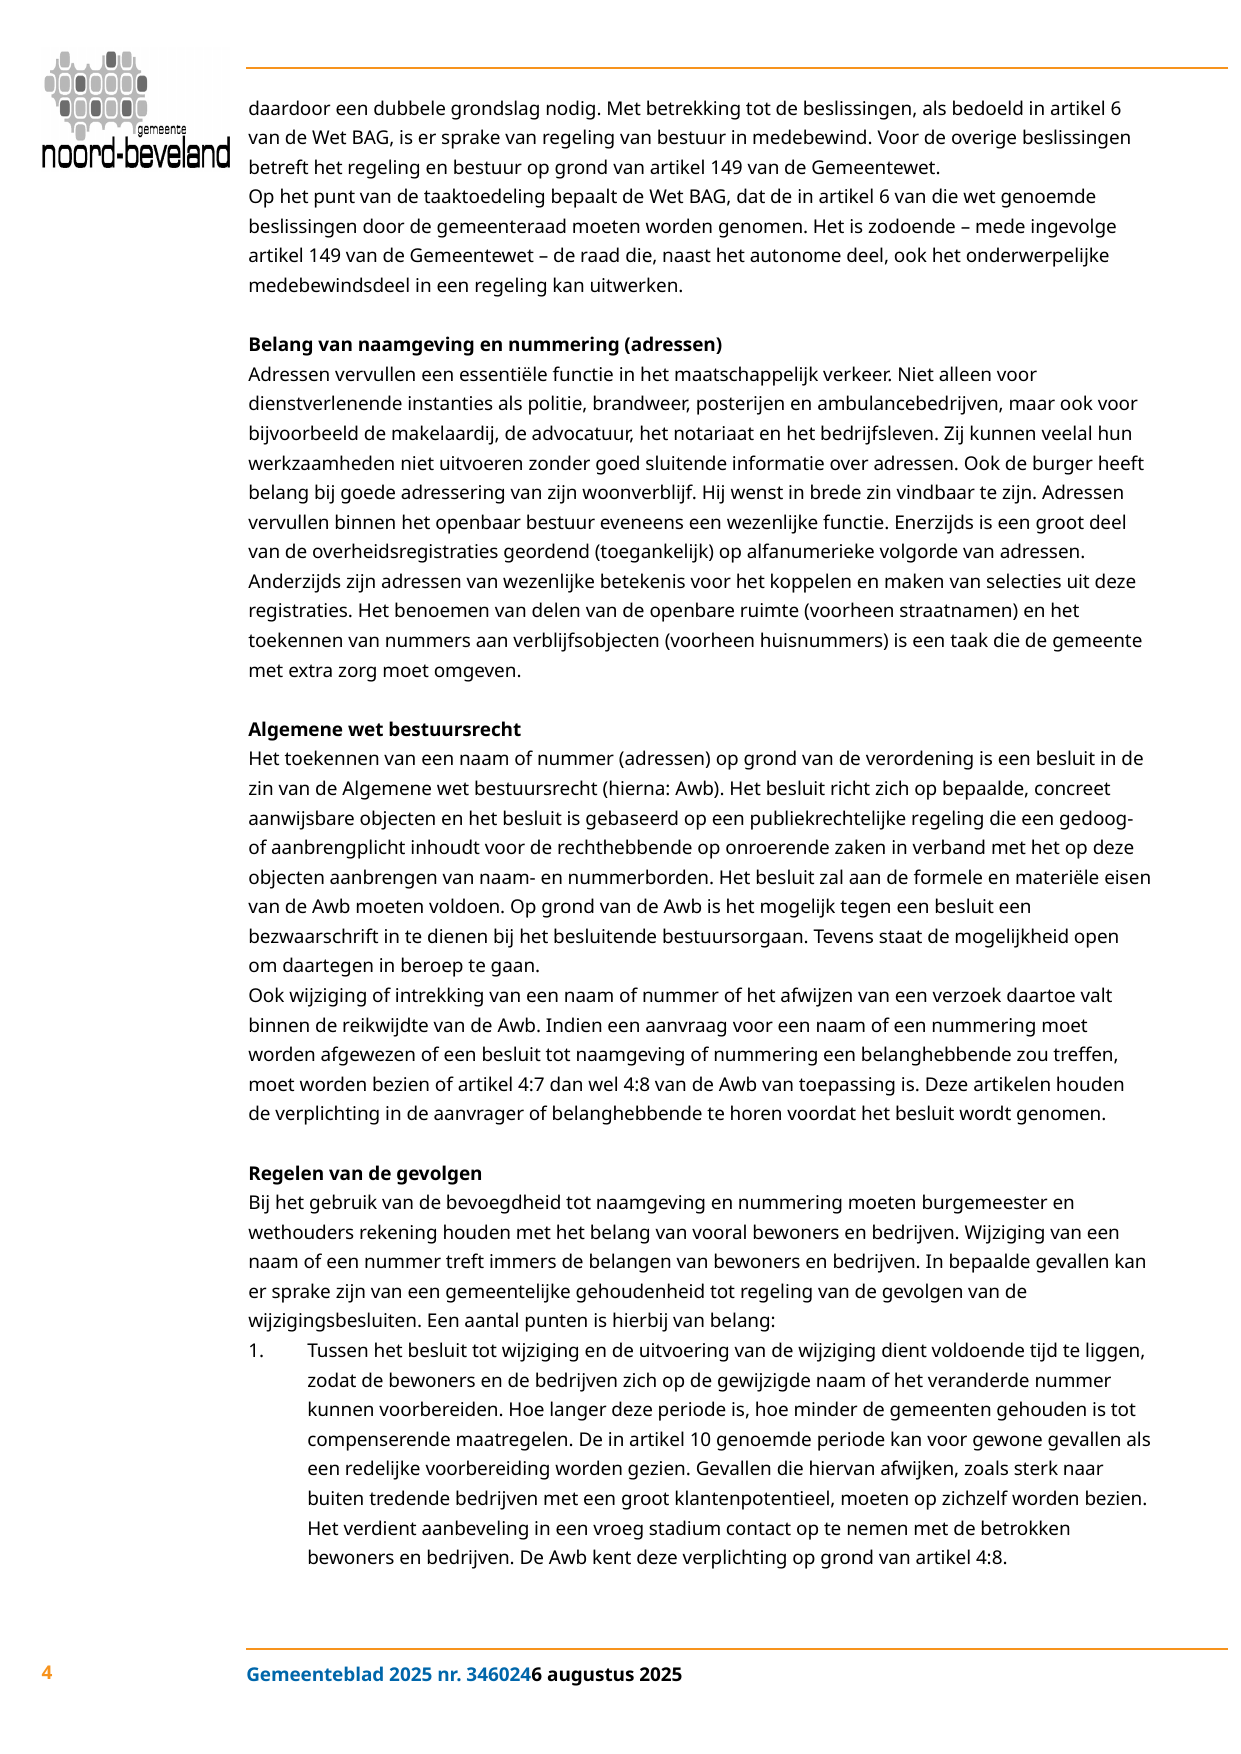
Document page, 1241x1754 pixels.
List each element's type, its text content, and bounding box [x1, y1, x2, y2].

list Tussen het besluit tot wijziging en de uitvoering van de wijziging dient voldoende tijd te liggen, zodat de bewoners en de bedrijven zich op de gewijzigde naam of het veranderde nummer kunnen voorbereiden. Hoe langer deze periode is, hoe minder de gemeenten gehouden is tot compenserende maatregelen. De in artikel 10 genoemde periode kan voor gewone gevallen als een redelijke voorbereiding worden gezien. Gevallen die hiervan afwijken, zoals sterk naar buiten tredende bedrijven met een groot klantenpotentieel, moeten op zichzelf worden bezien. Het verdient aanbeveling in een vroeg stadium contact op te nemen met de betrokken bewoners en bedrijven. De Awb kent deze verplichting op grond van artikel 4:8. [248, 1337, 1152, 1570]
text Algemene wet bestuursrecht [248, 716, 1152, 742]
text Adressen vervullen een essentiële functie in het maatschappelijk verkeer. Niet alleen voor dienstverlenende instanties als politie, brandweer, posterijen en ambulancebedrijven, maar ook voor bijvoorbeeld de makelaardij, de advocatuur, het notariaat en het bedrijfsleven. Zij kunnen veelal hun werkzaamheden niet uitvoeren zonder goed sluitende informatie over adressen. Ook de burger heeft belang bij goede adressering van zijn woonverblijf. Hij wenst in brede zin vindbaar te zijn. Adressen vervullen binnen het openbaar bestuur eveneens een wezenlijke functie. Enerzijds is een groot deel van de overheidsregistraties geordend (toegankelijk) op alfanumerieke volgorde van adressen. Anderzijds zijn adressen van wezenlijke betekenis voor het koppelen en maken van selecties uit deze registraties. Het benoemen van delen van de openbare ruimte (voorheen straatnamen) en het toekennen van nummers aan verblijfsobjecten (voorheen huisnummers) is een taak die de gemeente met extra zorg moet omgeven. [248, 361, 1152, 683]
text Op het punt van de taaktoedeling bepaalt de Wet BAG, dat de in artikel 6 van die wet genoemde beslissingen door de gemeenteraad moeten worden genomen. Het is zodoende – mede ingevolge artikel 149 van de Gemeentewet – de raad die, naast het autonome deel, ook het onderwerpelijke medebewindsdeel in een regeling kan uitwerken. [248, 183, 1152, 298]
text Het toekennen van een naam of nummer (adressen) op grond van de verordening is een besluit in de zin van de Algemene wet bestuursrecht (hierna: Awb). Het besluit richt zich op bepaalde, concreet aanwijsbare objecten en het besluit is gebaseerd op een publiekrechtelijke regeling die een gedoog- of aanbrengplicht inhoudt voor de rechthebbende op onroerende zaken in verband met het op deze objecten aanbrengen van naam- en nummerborden. Het besluit zal aan de formele en materiële eisen van de Awb moeten voldoen. Op grond van de Awb is het mogelijk tegen een besluit een bezwaarschrift in te dienen bij het besluitende bestuursorgaan. Tevens staat de mogelijkheid open om daartegen in beroep te gaan. [248, 746, 1152, 978]
text Belang van naamgeving en nummering (adressen) [248, 331, 1152, 357]
text Regelen van de gevolgen [248, 1160, 1152, 1186]
text Ook wijziging of intrekking van een naam of nummer of het afwijzen van een verzoek daartoe valt binnen de reikwijdte van de Awb. Indien een aanvraag voor een naam of een nummering moet worden afgewezen of een besluit tot naamgeving of nummering een belanghebbende zou treffen, moet worden bezien of artikel 4:7 dan wel 4:8 van de Awb van toepassing is. Deze artikelen houden de verplichting in de aanvrager of belanghebbende te horen voordat het besluit wordt genomen. [248, 982, 1152, 1126]
picture [41, 47, 231, 172]
text Bij het gebruik van de bevoegdheid tot naamgeving en nummering moeten burgemeester en wethouders rekening houden met het belang van vooral bewoners en bedrijven. Wijziging van een naam of een nummer treft immers de belangen van bewoners en bedrijven. In bepaalde gevallen kan er sprake zijn van een gemeentelijke gehoudenheid tot regeling van de gevolgen van de wijzigingsbesluiten. Een aantal punten is hierbij van belang: [248, 1189, 1152, 1333]
text daardoor een dubbele grondslag nodig. Met betrekking tot de beslissingen, als bedoeld in artikel 6 van de Wet BAG, is er sprake van regeling van bestuur in medebewind. Voor de overige beslissingen betreft het regeling en bestuur op grond van artikel 149 van de Gemeentewet. [248, 95, 1152, 180]
